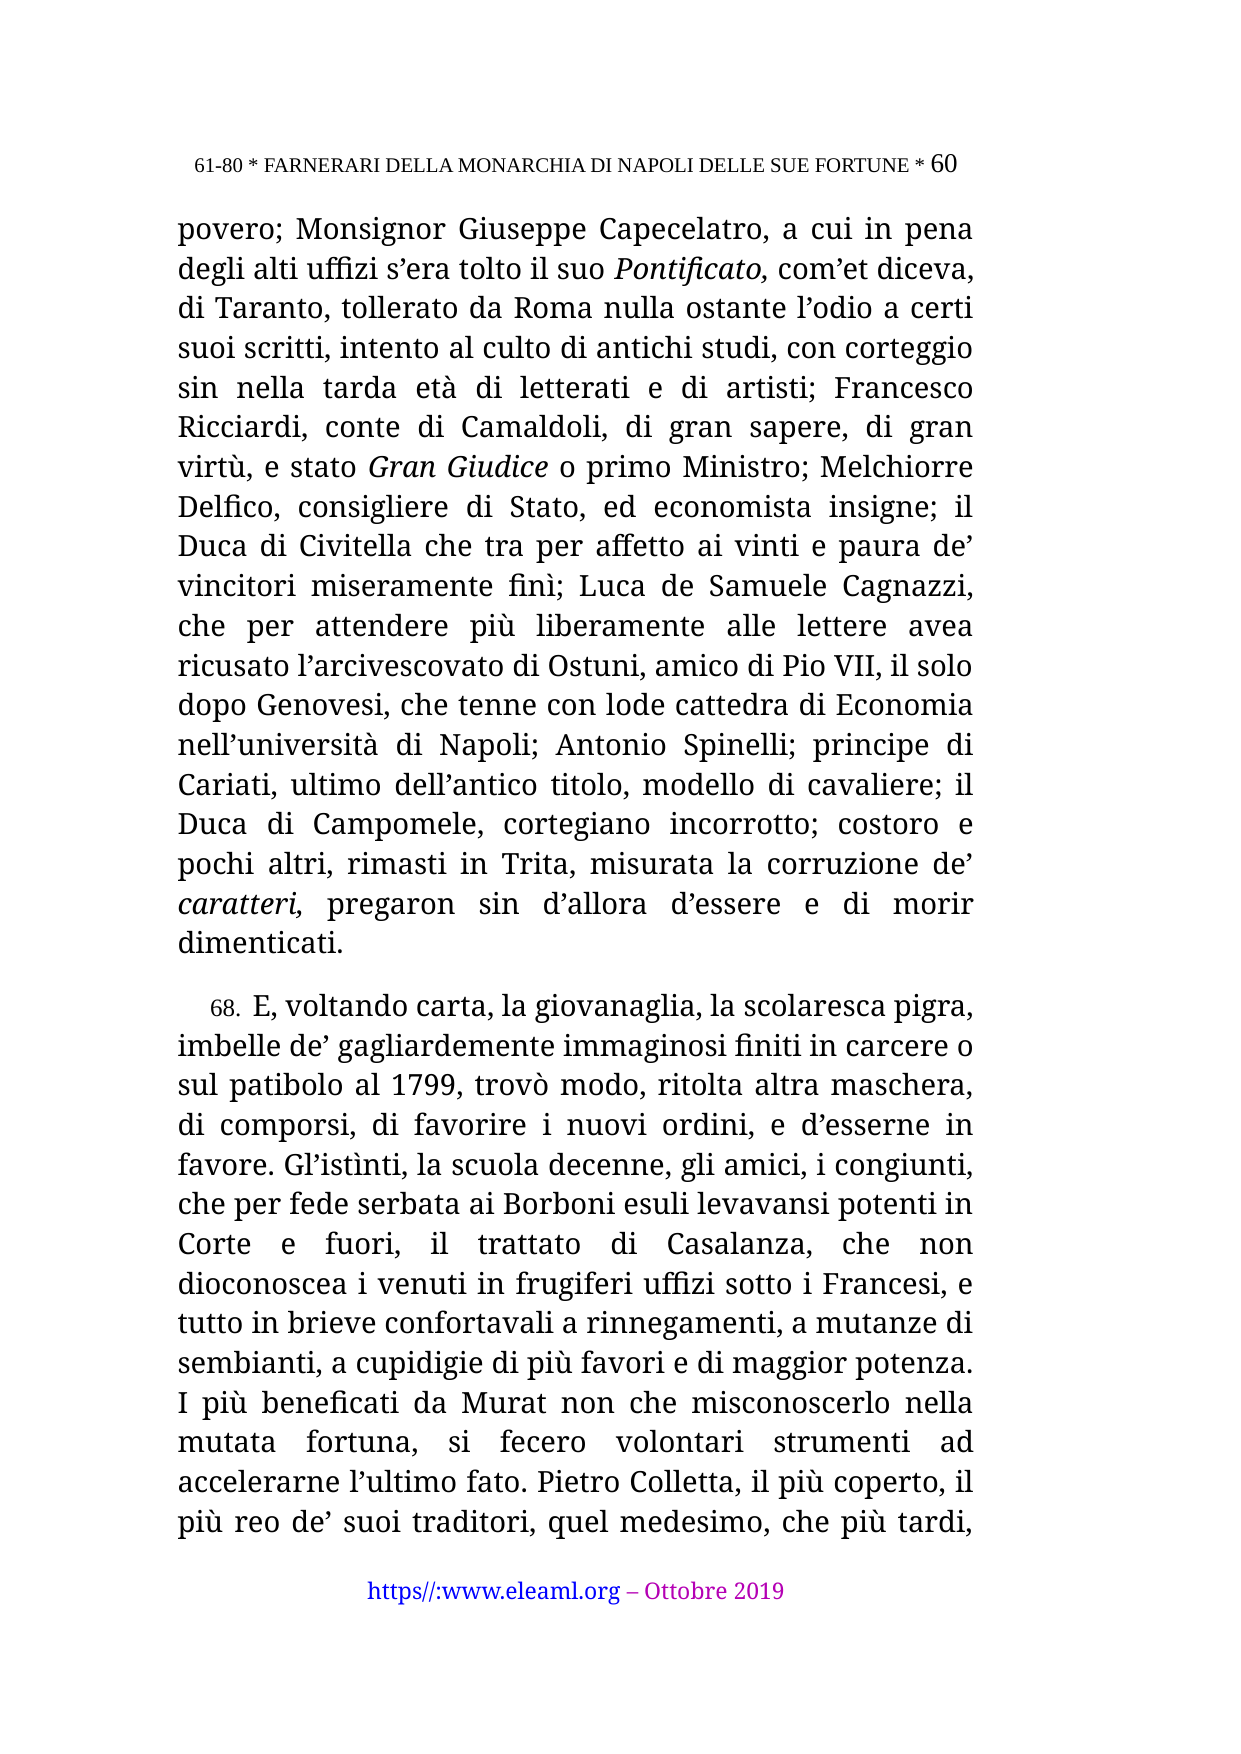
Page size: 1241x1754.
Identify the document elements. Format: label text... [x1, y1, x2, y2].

list povero; Monsignor Giuseppe Capecelatro, a cui in pena degli alti uffizi s’era tolto il suo Pontificato, com’et diceva, di Taranto, tollerato da Roma nulla ostante l’odio a certi suoi scritti, intento al culto di antichi studi, con corteggio sin nella tarda età di letterati e di artisti; Francesco Ricciardi, conte di Camaldoli, di gran sapere, di gran virtù, e stato Gran Giudice o primo Ministro; Melchiorre Delfico, consigliere di Stato, ed economista insigne; il Duca di Civitella che tra per affetto ai vinti e paura de’ vincitori miseramente finì; Luca de Samuele Cagnazzi, che per attendere più liberamente alle lettere avea ricusato l’arcivescovato di Ostuni, amico di Pio VII, il solo dopo Genovesi, che tenne con lode cattedra di Economia nell’università di Napoli; Antonio Spinelli; principe di Cariati, ultimo dell’antico titolo, modello di cavaliere; il Duca di Campomele, cortegiano incorrotto; costoro e pochi altri, rimasti in Trita, misurata la corruzione de’ caratteri, pregaron sin d’allora d’essere e di morir dimenticati. [177, 208, 974, 962]
list E, voltando carta, la giovanaglia, la scolaresca pigra, imbelle de’ gagliardemente immaginosi finiti in carcere o sul patibolo al 1799, trovò modo, ritolta altra maschera, di comporsi, di favorire i nuovi ordini, e d’esserne in favore. Gl’istìnti, la scuola decenne, gli amici, i congiunti, che per fede serbata ai Borboni esuli levavansi potenti in Corte e fuori, il trattato di Casalanza, che non dioconoscea i venuti in frugiferi uffizi sotto i Francesi, e tutto in brieve confortavali a rinnegamenti, a mutanze di sembianti, a cupidigie di più favori e di maggior potenza. I più beneficati da Murat non che misconoscerlo nella mutata fortuna, si fecero volontari strumenti ad accelerarne l’ultimo fato. Pietro Colletta, il più coperto, il più reo de’ suoi traditori, quel medesimo, che più tardi, [177, 985, 974, 1541]
